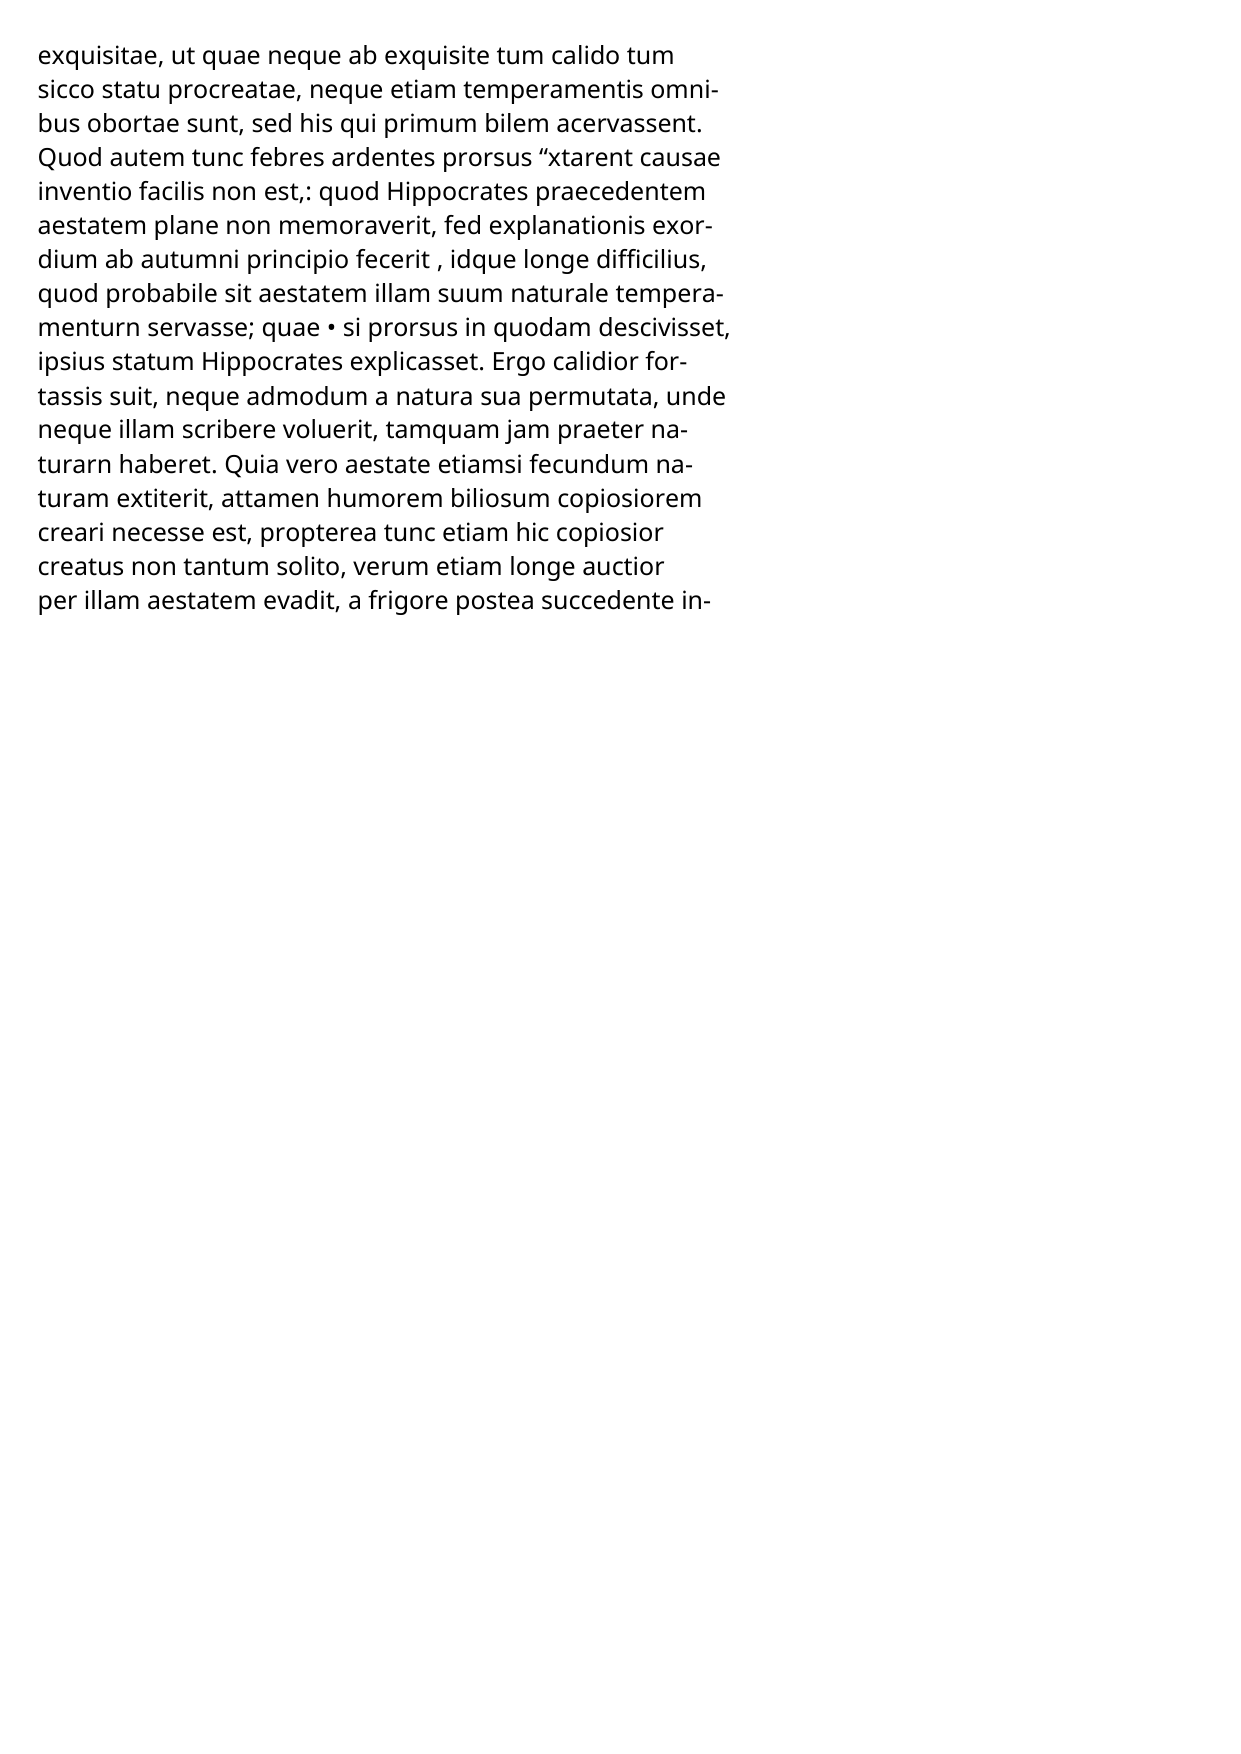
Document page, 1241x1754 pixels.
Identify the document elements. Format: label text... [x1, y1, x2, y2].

text exquisitae, ut quae neque ab exquisite tum calido tum sicco statu procreatae, neque etiam temperamentis omni- bus obortae sunt, sed his qui primum bilem acervassent. Quod autem tunc febres ardentes prorsus “xtarent causae inventio facilis non est,: quod Hippocrates praecedentem aestatem plane non memoraverit, fed explanationis exor- dium ab autumni principio fecerit , idque longe difficilius, quod probabile sit aestatem illam suum naturale tempera- menturn servasse; quae • si prorsus in quodam descivisset, ipsius statum Hippocrates explicasset. Ergo calidior for- tassis suit, neque admodum a natura sua permutata, unde neque illam scribere voluerit, tamquam jam praeter na- turarn haberet. Quia vero aestate etiamsi fecundum na- turam extiterit, attamen humorem biliosum copiosiorem creari necesse est, propterea tunc etiam hic copiosior creatus non tantum solito, verum etiam longe auctior per illam aestatem evadit, a frigore postea succedente in- [37, 37, 1203, 617]
